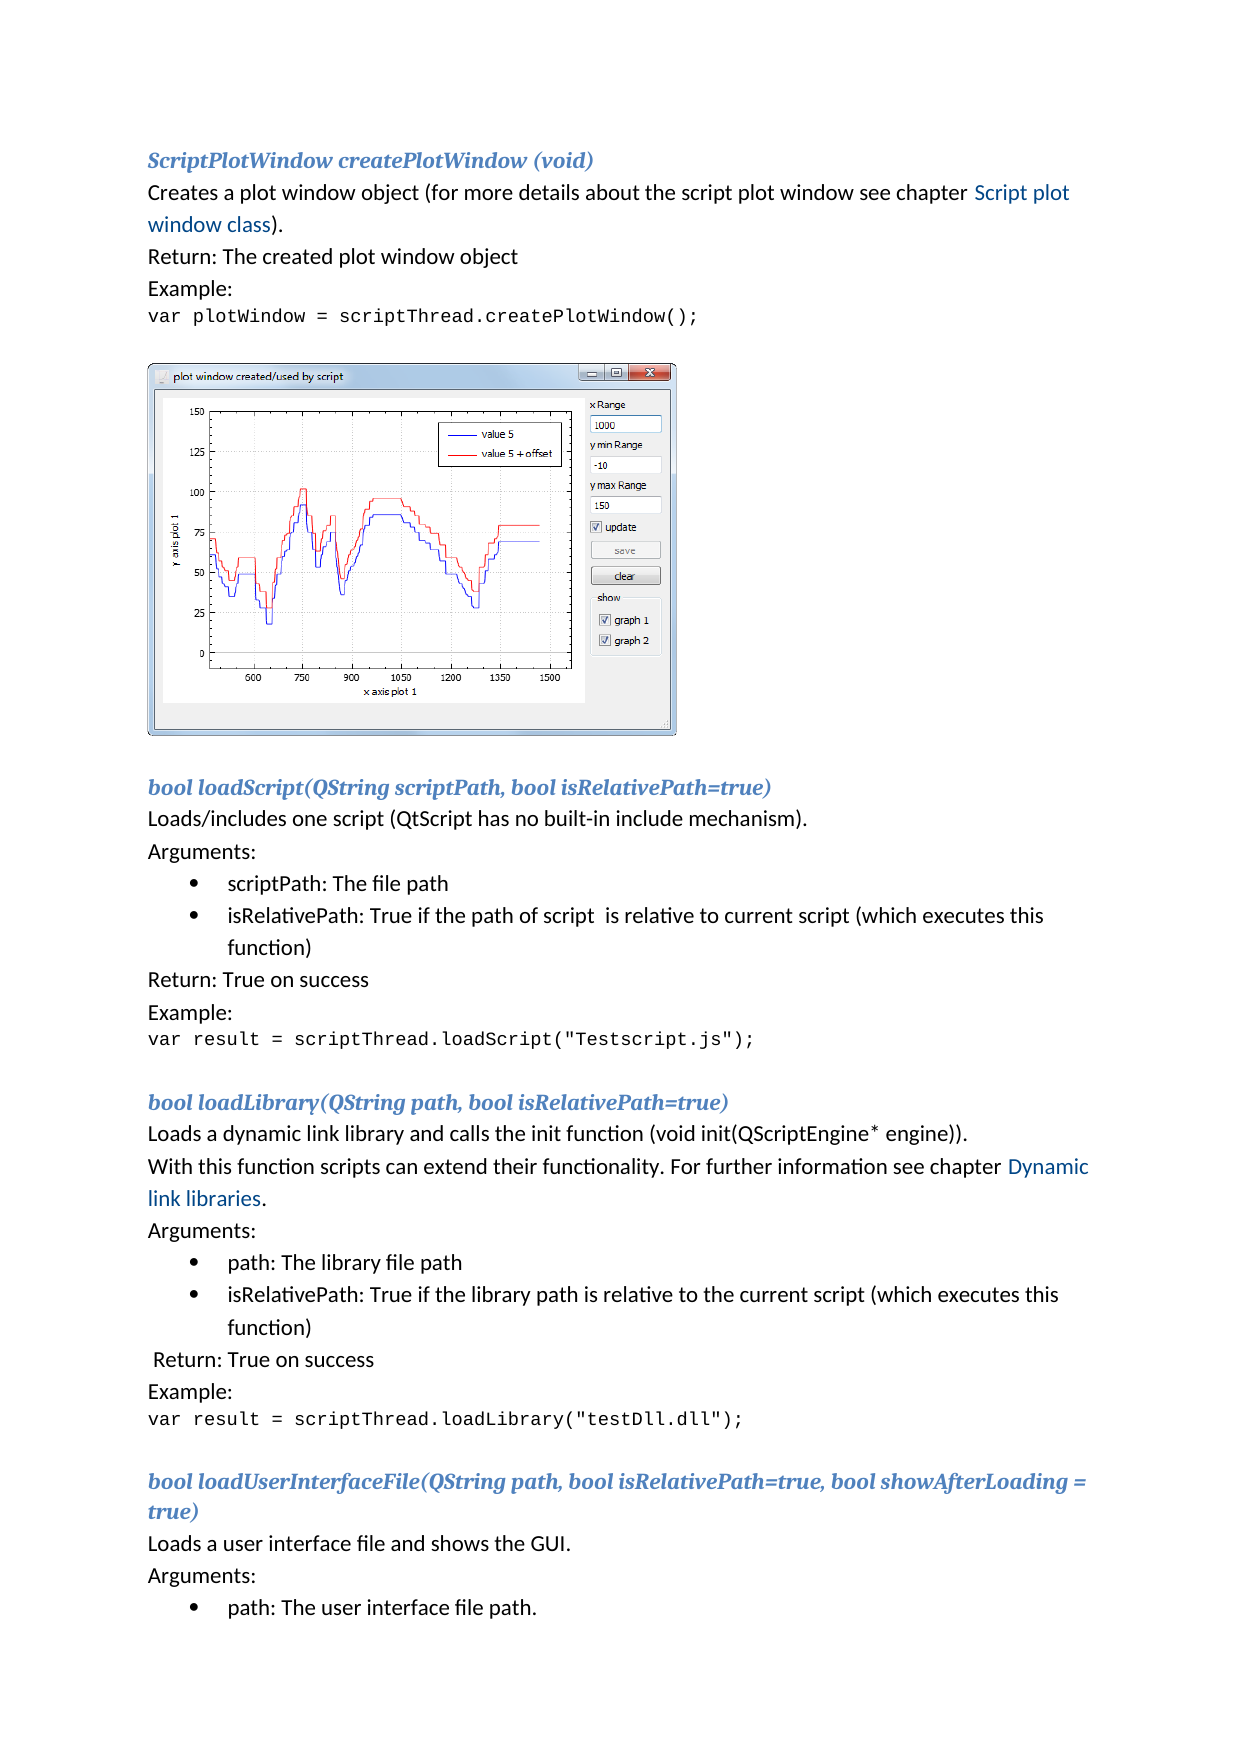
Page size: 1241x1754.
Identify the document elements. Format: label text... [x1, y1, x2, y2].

text With this function scripts can extend their functionality. For further information see chapter Dynamic link libraries. [148, 1152, 1093, 1212]
text Loads a user interface file and shows the GUI. [148, 1529, 1093, 1557]
text Arguments: [148, 837, 1093, 865]
text Example: [148, 274, 1093, 302]
list scriptPath: The file path [190, 869, 1093, 897]
text var plotWindow = scriptThread.createPlotWindow(); [148, 307, 1093, 328]
text var result = scriptThread.loadLibrary("testDll.dll"); [148, 1409, 1093, 1431]
list isRelativePath: True if the library path is relative to the current script (which executes this function) [190, 1281, 1093, 1341]
text Arguments: [148, 1216, 1093, 1244]
text Loads a dynamic link library and calls the init function (void init(QScriptEngine* engine)). [148, 1119, 1093, 1148]
text Example: [148, 1377, 1093, 1405]
text Return: True on success [148, 1345, 1093, 1373]
text Example: [148, 998, 1093, 1026]
list isRelativePath: True if the path of script is relative to current script (which executes this function) [190, 901, 1093, 961]
subtitle ScriptPlotWindow createPlotWindow (void) [148, 148, 1093, 174]
picture [147, 363, 677, 736]
list path: The library file path [190, 1248, 1093, 1276]
list path: The user interface file path. [190, 1593, 1093, 1622]
text var result = scriptThread.loadScript("Testscript.js"); [148, 1030, 1093, 1051]
text Return: The created plot window object [148, 242, 1093, 270]
text Return: True on success [148, 966, 1093, 993]
text Arguments: [148, 1561, 1093, 1589]
subtitle bool loadScript(QString scriptPath, bool isRelativePath=true) [148, 774, 1093, 801]
text Loads/includes one script (QtScript has no built-in include mechanism). [148, 804, 1093, 833]
subtitle bool loadLibrary(QString path, bool isRelativePath=true) [148, 1089, 1093, 1116]
text Creates a plot window object (for more details about the script plot window see chapter Script plot window class). [148, 178, 1093, 238]
subtitle bool loadUserInterfaceFile(QString path, bool isRelativePath=true, bool showAfterLoading = true) [148, 1469, 1093, 1525]
